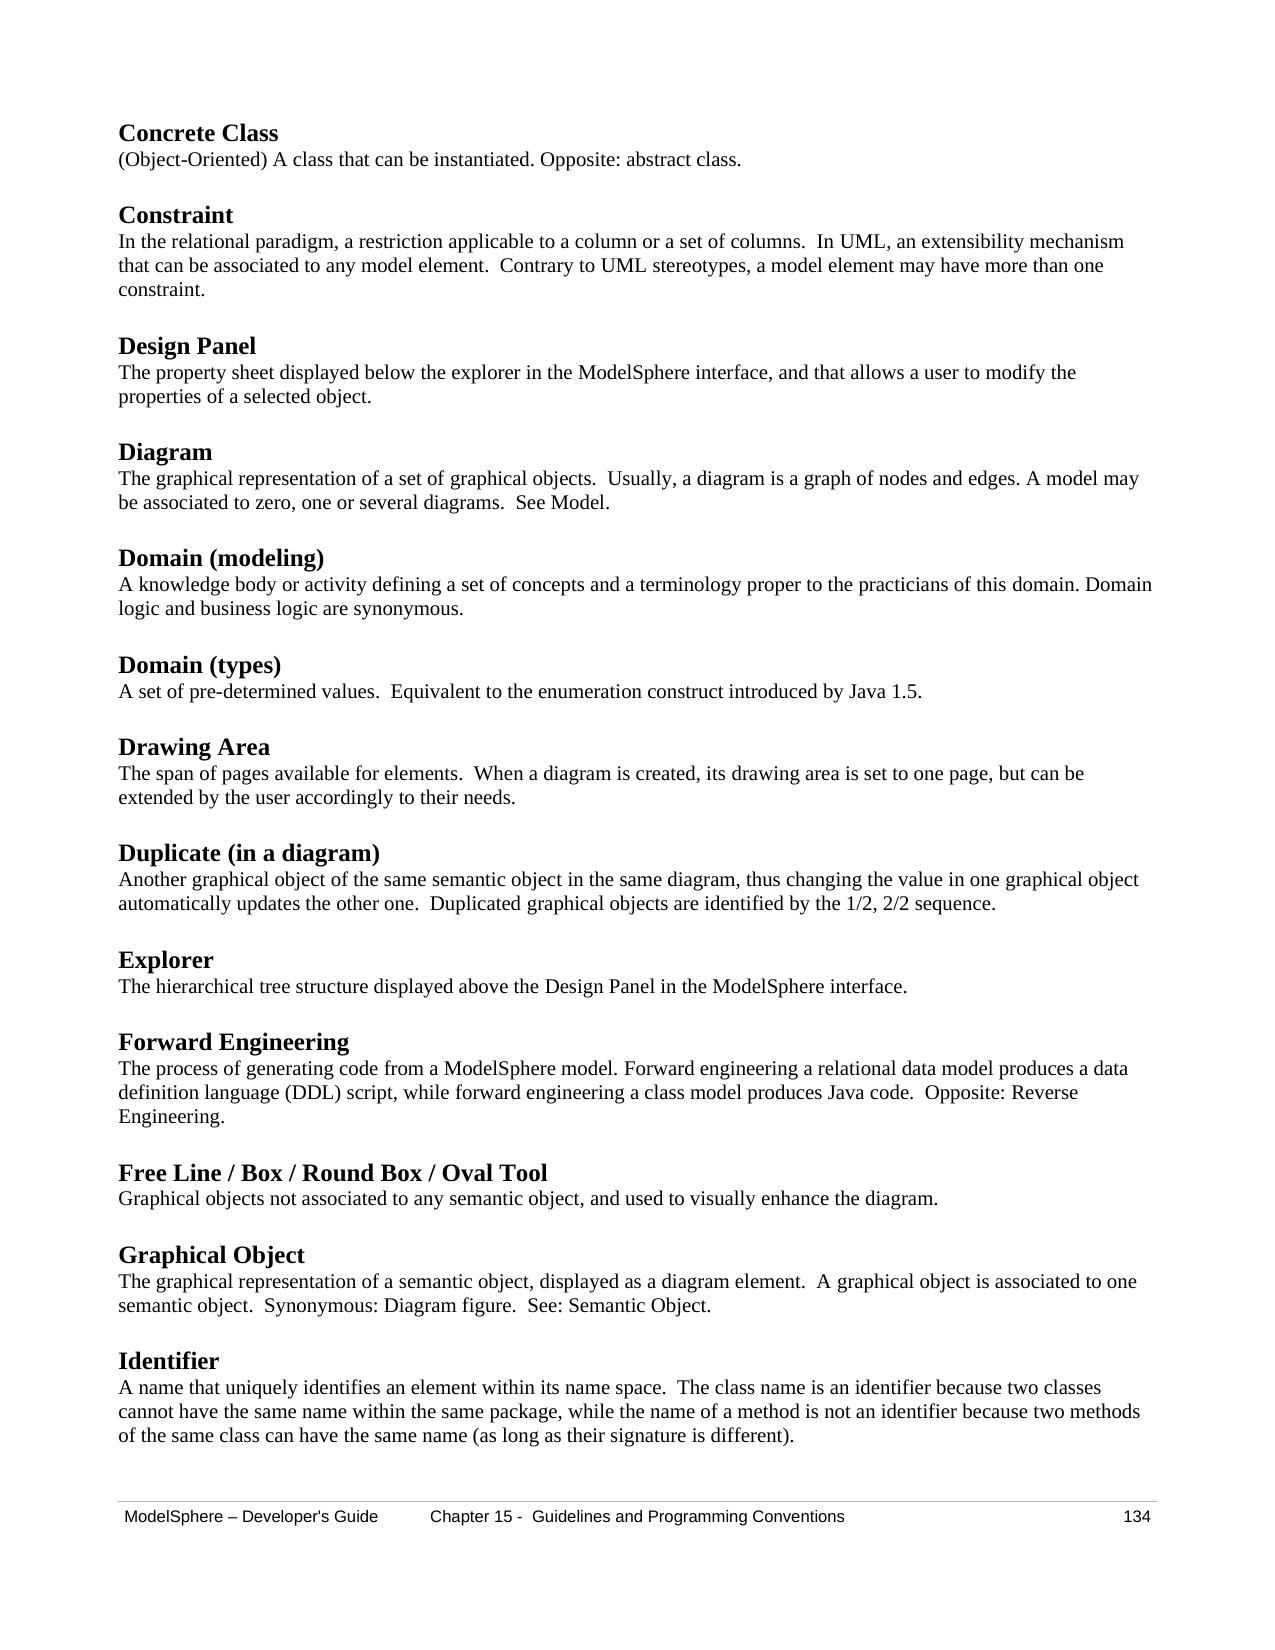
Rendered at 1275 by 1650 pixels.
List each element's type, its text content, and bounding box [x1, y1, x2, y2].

text Explorer [118, 945, 1157, 974]
text Identifier [118, 1346, 1157, 1375]
text A set of pre-determined values. Equivalent to the enumeration construct introduced by Java 1.5. [118, 679, 1157, 703]
text (Object-Oriented) A class that can be instantiated. Opposite: abstract class. [118, 147, 1157, 171]
text Concrete Class [118, 118, 1157, 147]
text Design Panel [118, 331, 1157, 359]
text Another graphical object of the same semantic object in the same diagram, thus changing the value in one graphical object automatically updates the other one. Duplicated graphical objects are identified by the 1/2, 2/2 sequence. [118, 867, 1157, 915]
text The graphical representation of a semantic object, displayed as a diagram element. A graphical object is associated to one semantic object. Synonymous: Diagram figure. See: Semantic Object. [118, 1269, 1157, 1317]
text The property sheet displayed below the explorer in the ModelSphere interface, and that allows a user to modify the properties of a selected object. [118, 359, 1157, 408]
text Diagram [118, 437, 1157, 466]
text Duplicate (in a diagram) [118, 838, 1157, 867]
text Graphical Object [118, 1240, 1157, 1269]
text The graphical representation of a set of graphical objects. Usually, a diagram is a graph of nodes and edges. A model may be associated to zero, one or several diagrams. See Model. [118, 466, 1157, 514]
text The span of pages available for elements. When a diagram is created, its drawing area is set to one page, but can be extended by the user accordingly to their needs. [118, 761, 1157, 809]
text Constraint [118, 200, 1157, 229]
text Domain (types) [118, 650, 1157, 679]
text Free Line / Box / Round Box / Oval Tool [118, 1158, 1157, 1186]
text The hierarchical tree structure displayed above the Design Panel in the ModelSphere interface. [118, 974, 1157, 998]
text In the relational paradigm, a restriction applicable to a column or a set of columns. In UML, an extensibility mechanism that can be associated to any model element. Contrary to UML stereotypes, a model element may have more than one constraint. [118, 229, 1157, 301]
text Drawing Area [118, 732, 1157, 761]
text A knowledge body or activity defining a set of concepts and a terminology proper to the practicians of this domain. Domain logic and business logic are synonymous. [118, 572, 1157, 620]
text Graphical objects not associated to any semantic object, and used to visually enhance the diagram. [118, 1186, 1157, 1210]
text The process of generating code from a ModelSphere model. Forward engineering a relational data model produces a data definition language (DDL) script, while forward engineering a class model produces Java code. Opposite: Reverse Engineering. [118, 1056, 1157, 1128]
text Forward Engineering [118, 1027, 1157, 1056]
text Domain (modeling) [118, 543, 1157, 572]
text A name that uniquely identifies an element within its name space. The class name is an identifier because two classes cannot have the same name within the same package, while the name of a method is not an identifier because two methods of the same class can have the same name (as long as their signature is different). [118, 1375, 1157, 1447]
